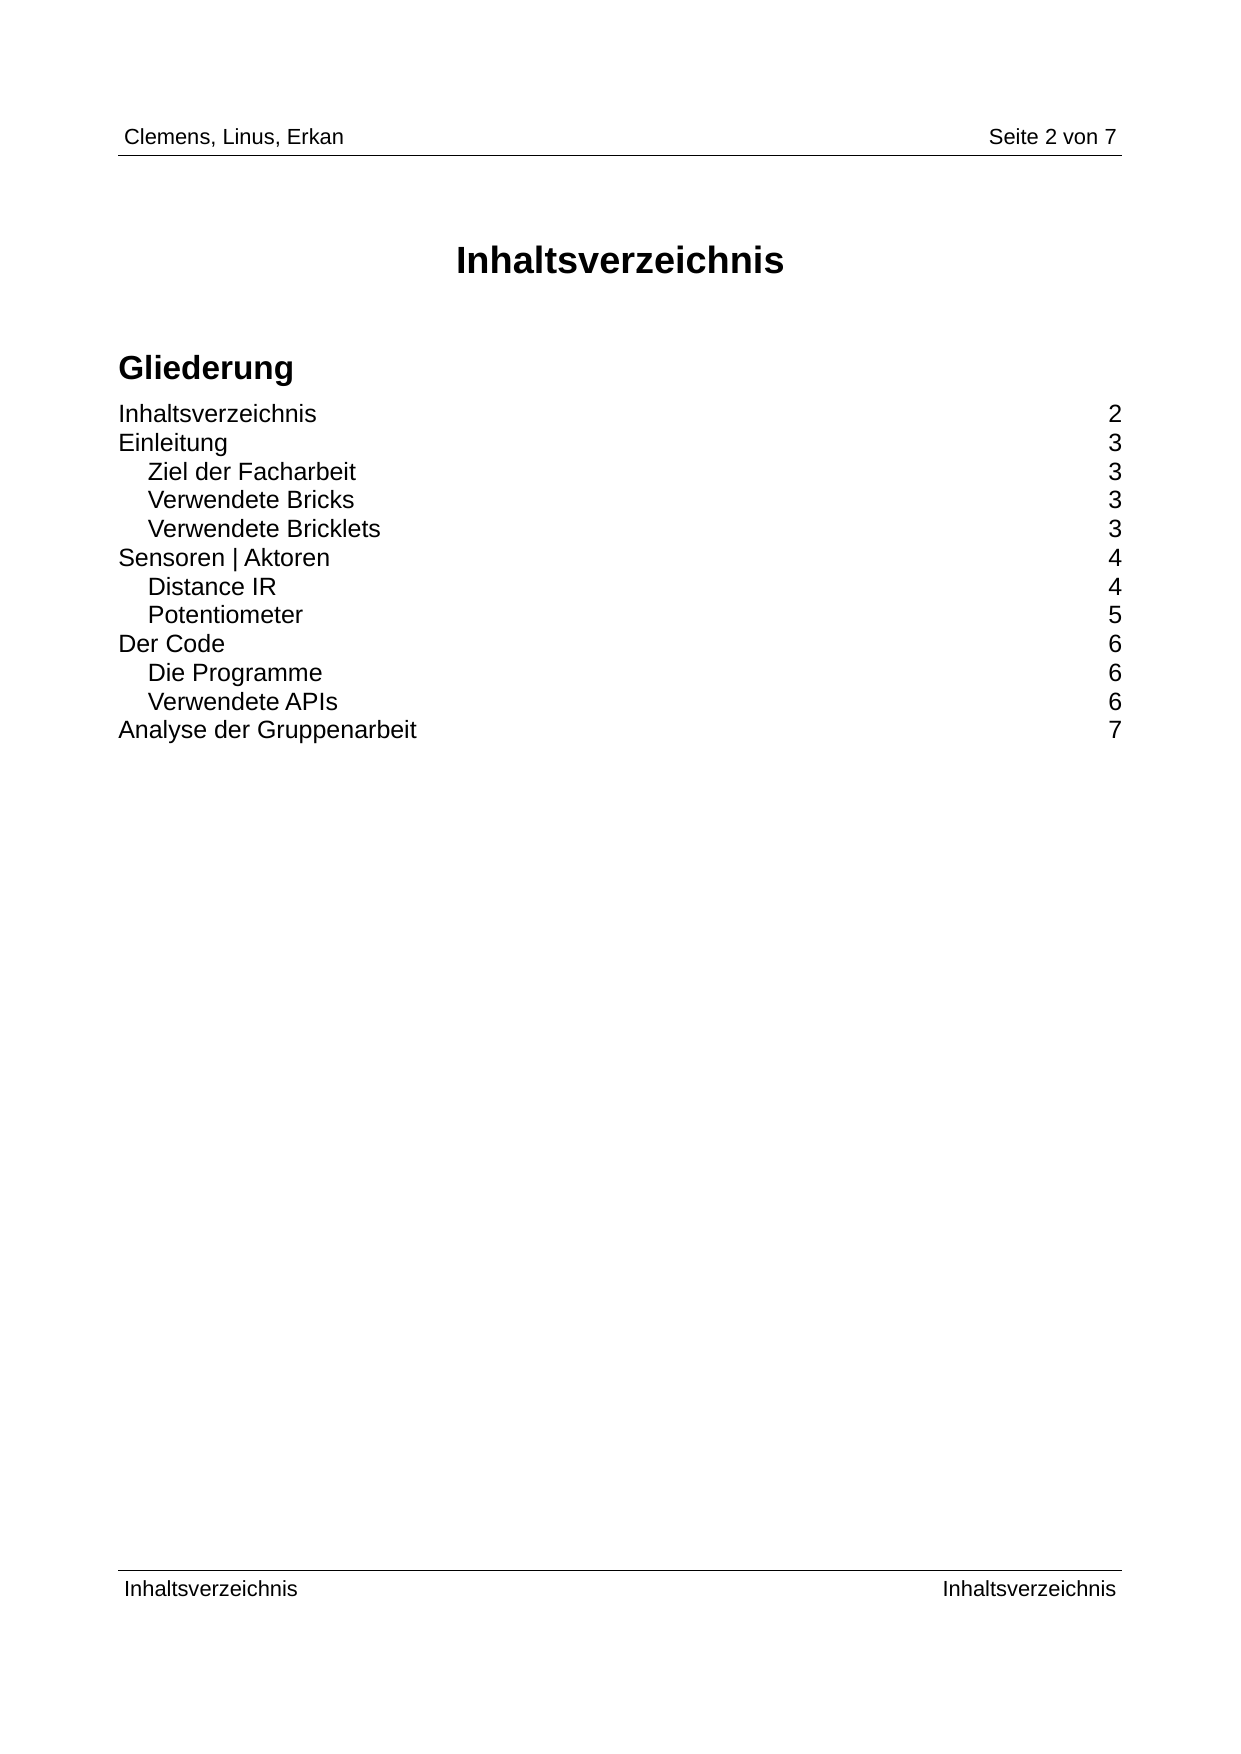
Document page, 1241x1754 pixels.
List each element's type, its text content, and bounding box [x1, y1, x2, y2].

text Der Code 6 [118, 629, 1122, 658]
text Einleitung 3 [118, 428, 1122, 456]
text Inhaltsverzeichnis 2 [118, 399, 1122, 428]
subtitle Gliederung [118, 348, 1122, 386]
text Verwendete APIs 6 [148, 686, 1122, 715]
text Verwendete Bricks 3 [148, 485, 1122, 514]
text Verwendete Bricklets 3 [148, 514, 1122, 543]
text Analyse der Gruppenarbeit 7 [118, 715, 1122, 744]
text Distance IR 4 [148, 571, 1122, 600]
subtitle Inhaltsverzeichnis [118, 238, 1122, 282]
text Sensoren | Aktoren 4 [118, 543, 1122, 571]
text Ziel der Facharbeit 3 [148, 456, 1122, 485]
text Potentiometer 5 [148, 600, 1122, 629]
text Die Programme 6 [148, 658, 1122, 686]
